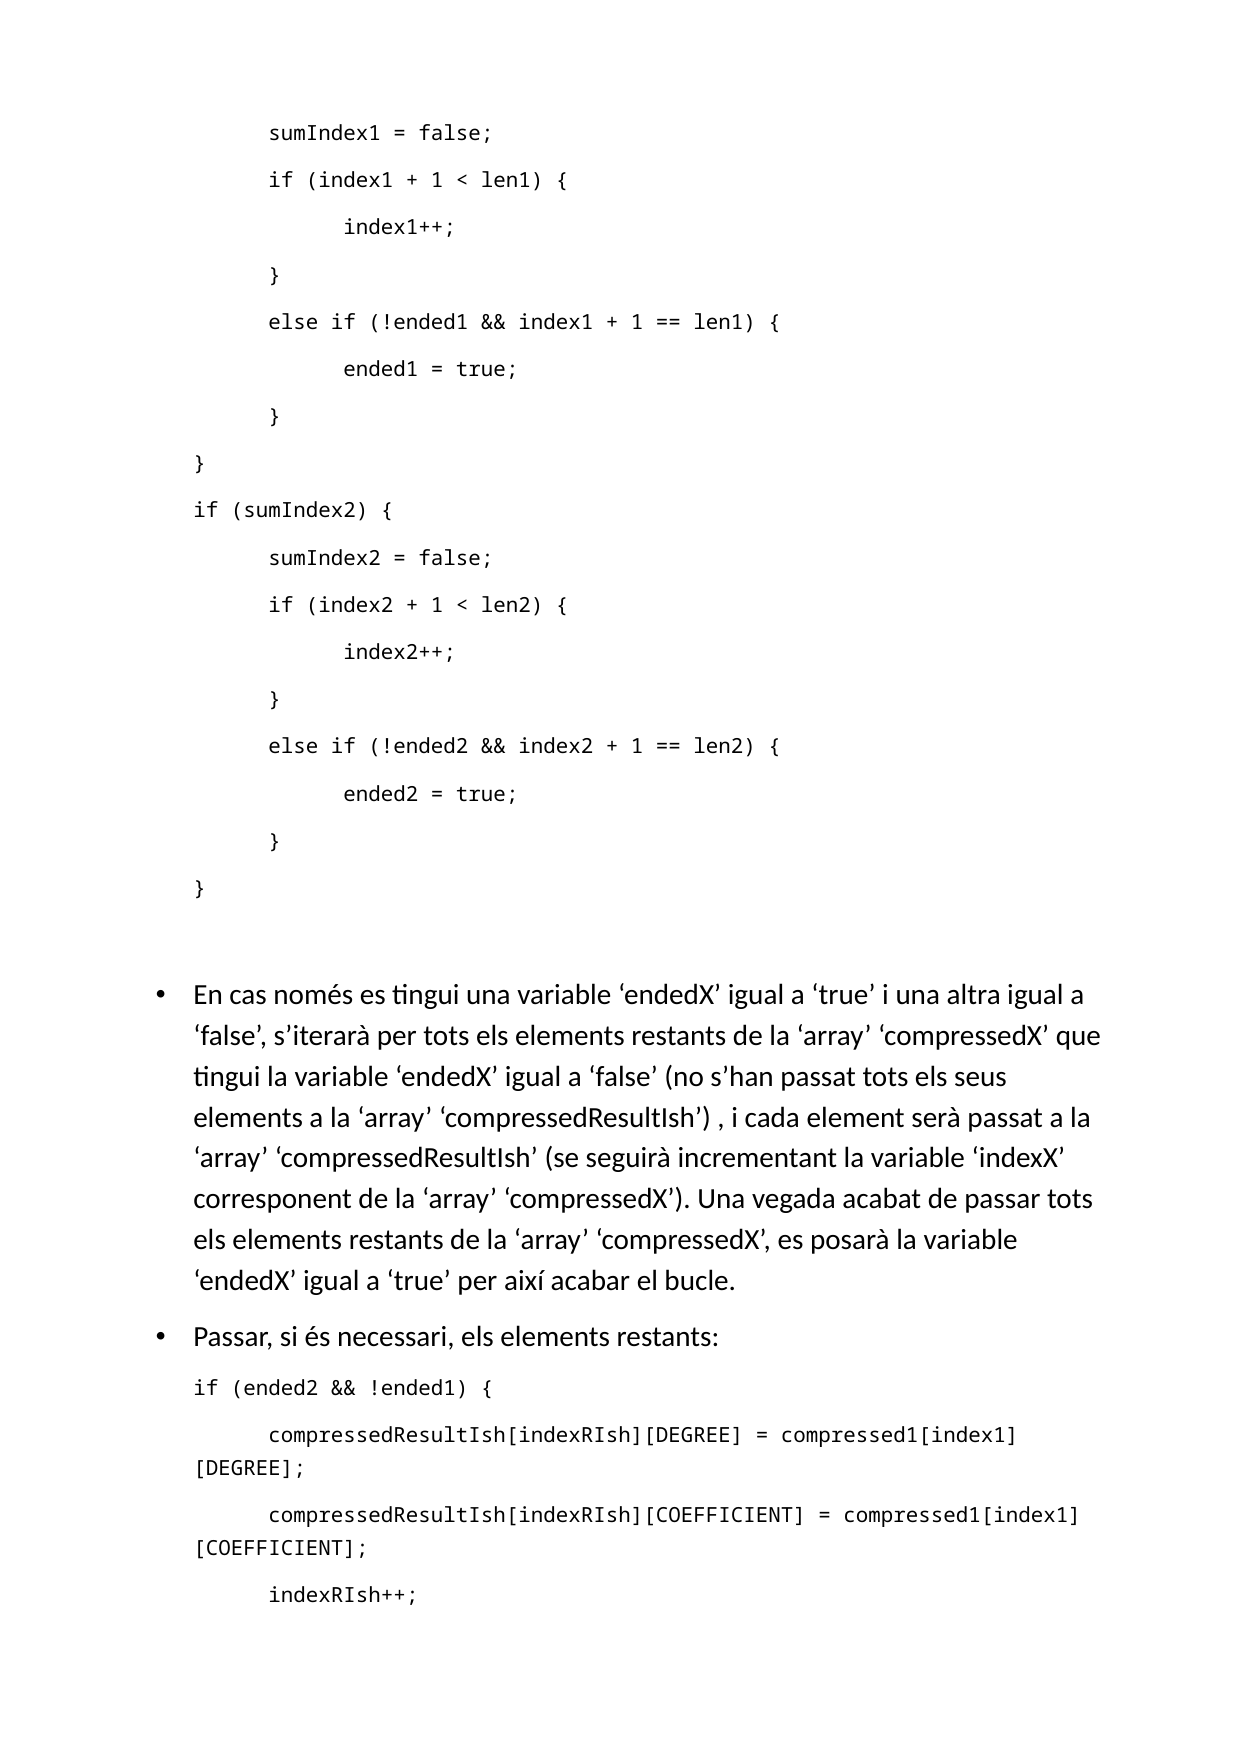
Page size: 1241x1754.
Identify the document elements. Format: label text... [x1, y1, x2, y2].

list else if (!ended1 && index1 + 1 == len1) { [156, 307, 1122, 335]
list compressedResultIsh[indexRIsh][COEFFICIENT] = compressed1[index1][COEFFICIENT]; [156, 1500, 1122, 1561]
list if (index2 + 1 < len2) { [156, 590, 1122, 618]
list indexRIsh++; [156, 1580, 1122, 1609]
list ended1 = true; [156, 354, 1122, 382]
list Passar, si és necessari, els elements restants: [156, 1318, 1122, 1353]
list index1++; [156, 212, 1122, 241]
list if (ended2 && !ended1) { [156, 1373, 1122, 1402]
list } [156, 260, 1122, 288]
list } [156, 401, 1122, 430]
list ended2 = true; [156, 779, 1122, 807]
list sumIndex1 = false; [156, 118, 1122, 147]
list En cas només es tingui una variable ‘endedX’ igual a ‘true’ i una altra igual a ‘false’, s’iterarà per tots els elements restants de la ‘array’ ‘compressedX’ que tingui la variable ‘endedX’ igual a ‘false’ (no s’han passat tots els seus elements a la ‘array’ ‘compressedResultIsh’) , i cada element serà passat a la ‘array’ ‘compressedResultIsh’ (se seguirà incrementant la variable ‘indexX’ corresponent de la ‘array’ ‘compressedX’). Una vegada acabat de passar tots els elements restants de la ‘array’ ‘compressedX’, es posarà la variable ‘endedX’ igual a ‘true’ per així acabar el bucle. [156, 976, 1122, 1298]
list } [156, 873, 1122, 902]
list } [156, 448, 1122, 477]
list } [156, 684, 1122, 713]
list if (index1 + 1 < len1) { [156, 165, 1122, 194]
list if (sumIndex2) { [156, 496, 1122, 524]
list } [156, 826, 1122, 854]
list else if (!ended2 && index2 + 1 == len2) { [156, 732, 1122, 760]
list compressedResultIsh[indexRIsh][DEGREE] = compressed1[index1][DEGREE]; [156, 1421, 1122, 1482]
list index2++; [156, 637, 1122, 666]
list sumIndex2 = false; [156, 543, 1122, 571]
